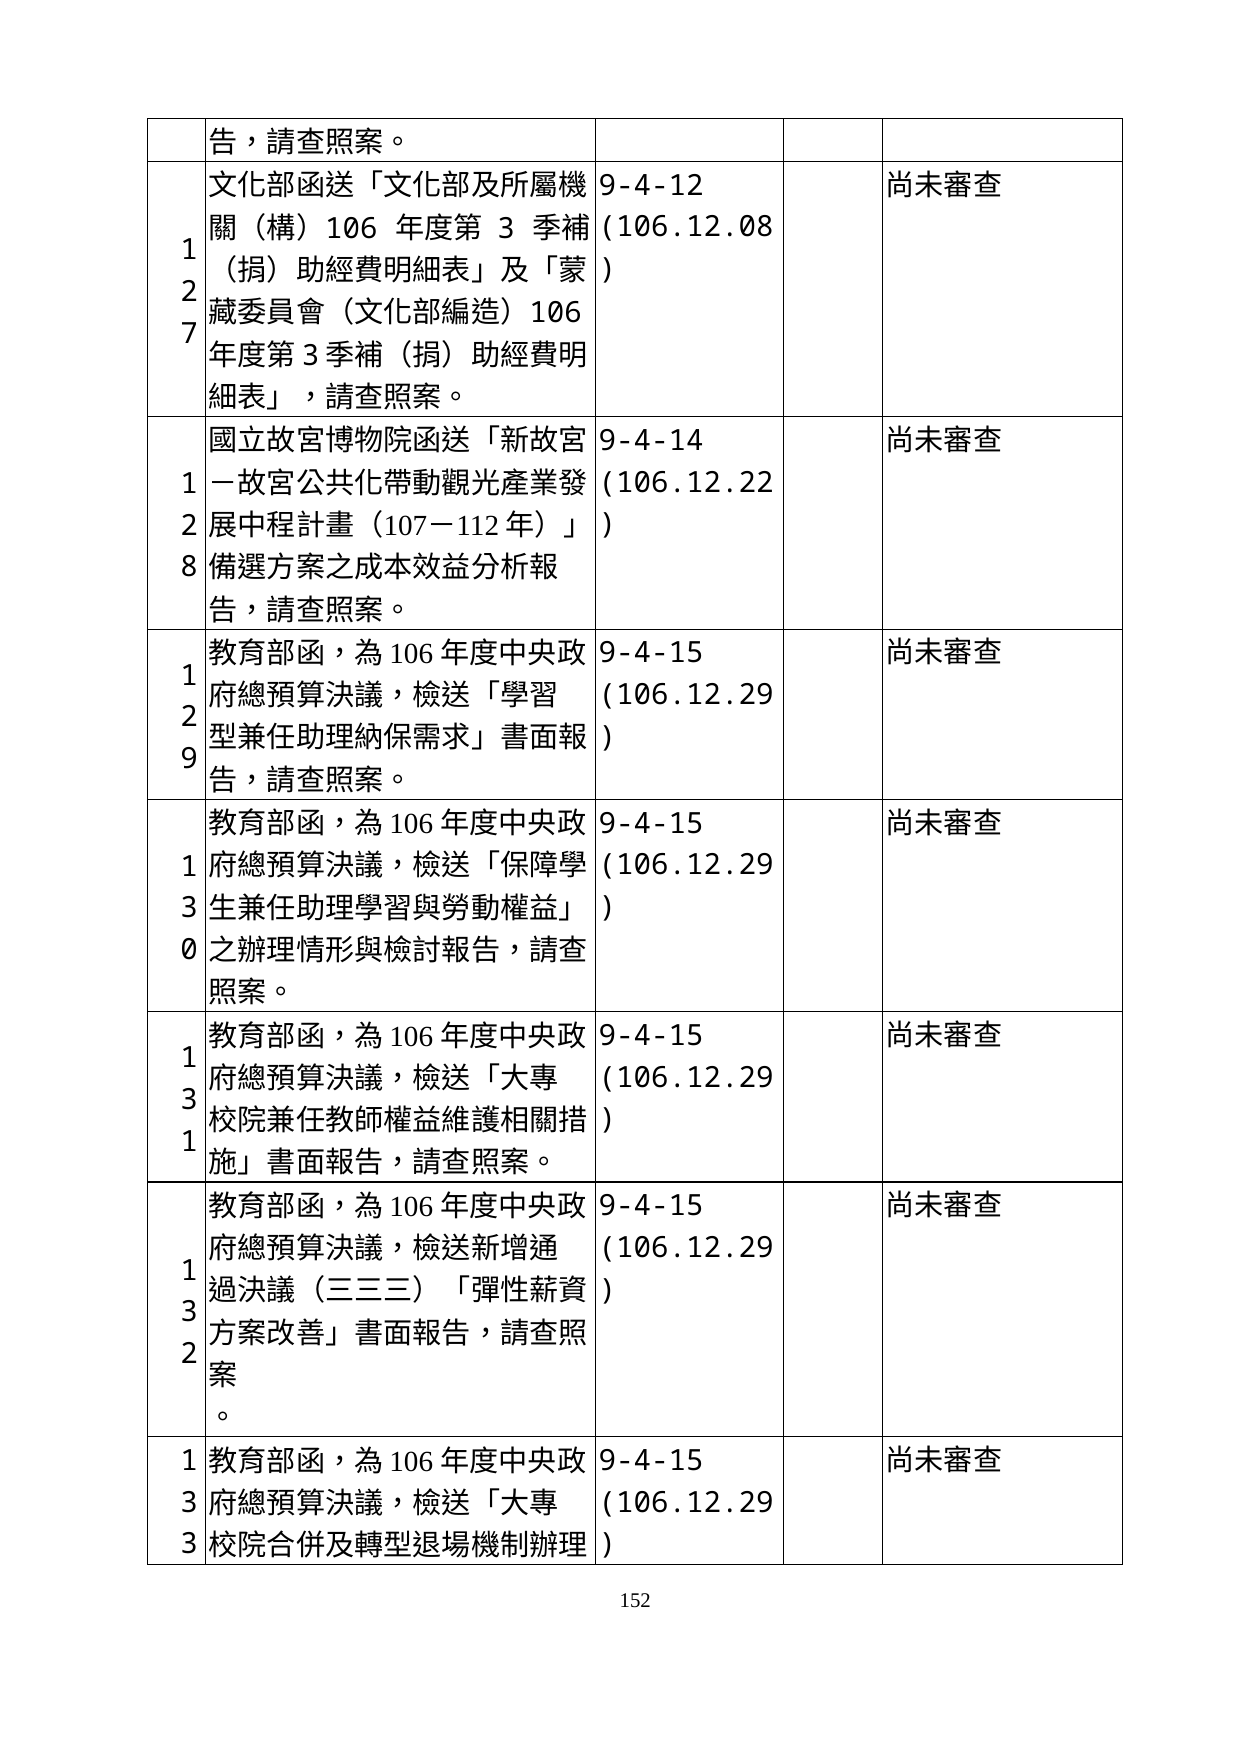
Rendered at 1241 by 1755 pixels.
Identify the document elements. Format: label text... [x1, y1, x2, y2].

table_cell [148, 1437, 205, 1564]
table_cell 教育部函，為106 年度中央政府總預算決議，檢送「大專 校院兼任教師權益維護相關措施」書面報告，請查照案。 [206, 1012, 595, 1181]
table_cell 文化部函送「文化部及所屬機關（構）106 年度第 3 季補（捐）助經費明細表」及「蒙藏委員會（文化部編造）106年度第3季補（捐）助經費明細表」，請查照案。 [206, 162, 595, 416]
table_cell [596, 119, 783, 161]
table_cell [148, 119, 205, 161]
table_cell [784, 162, 882, 416]
table_cell 9-4-12 (106.12.08) [596, 162, 783, 416]
table_cell 尚未審查 [883, 630, 1122, 799]
table_cell 尚未審查 [883, 417, 1122, 628]
table_cell 國立故宮博物院函送「新故宮－故宮公共化帶動觀光產業發展中程計畫（107－112年）」備選方案之成本效益分析報告，請查照案。 [206, 417, 595, 628]
table_cell [784, 630, 882, 799]
table_cell 尚未審查 [883, 1012, 1122, 1181]
table_cell 9-4-15 (106.12.29) [596, 630, 783, 799]
table_cell [148, 417, 205, 628]
table_cell [784, 417, 882, 628]
table_cell 尚未審查 [883, 1183, 1122, 1436]
table_cell 9-4-15 (106.12.29) [596, 800, 783, 1011]
table_cell [148, 1183, 205, 1436]
table_cell 9-4-15 (106.12.29) [596, 1183, 783, 1436]
table_cell [148, 162, 205, 416]
table_cell [148, 1012, 205, 1181]
table_cell [784, 1437, 882, 1564]
table_cell 教育部函，為106 年度中央政府總預算決議，檢送「保障學生兼任助理學習與勞動權益」之辦理情形與檢討報告，請查 照案。 [206, 800, 595, 1011]
table_cell 9-4-15 (106.12.29) [596, 1437, 783, 1564]
table_cell 教育部函，為106 年度中央政府總預算決議，檢送「大專 校院合併及轉型退場機制辦理 [206, 1437, 595, 1564]
table_cell 尚未審查 [883, 800, 1122, 1011]
table_cell [148, 630, 205, 799]
table_cell [784, 119, 882, 161]
table_cell [784, 800, 882, 1011]
table_cell 9-4-14 (106.12.22) [596, 417, 783, 628]
table_cell [784, 1012, 882, 1181]
table_cell 教育部函，為106 年度中央政府總預算決議，檢送新增通 過決議（三三三）「彈性薪資方案改善」書面報告，請查照案 。 [206, 1183, 595, 1436]
table_cell 尚未審查 [883, 1437, 1122, 1564]
table_cell [784, 1183, 882, 1436]
table_cell 告，請查照案。 [206, 119, 595, 161]
table_cell 尚未審查 [883, 162, 1122, 416]
table_cell 教育部函，為106 年度中央政府總預算決議，檢送「學習 型兼任助理納保需求」書面報告，請查照案。 [206, 630, 595, 799]
table_cell [883, 119, 1122, 161]
table_cell [148, 800, 205, 1011]
table_cell 9-4-15 (106.12.29) [596, 1012, 783, 1181]
